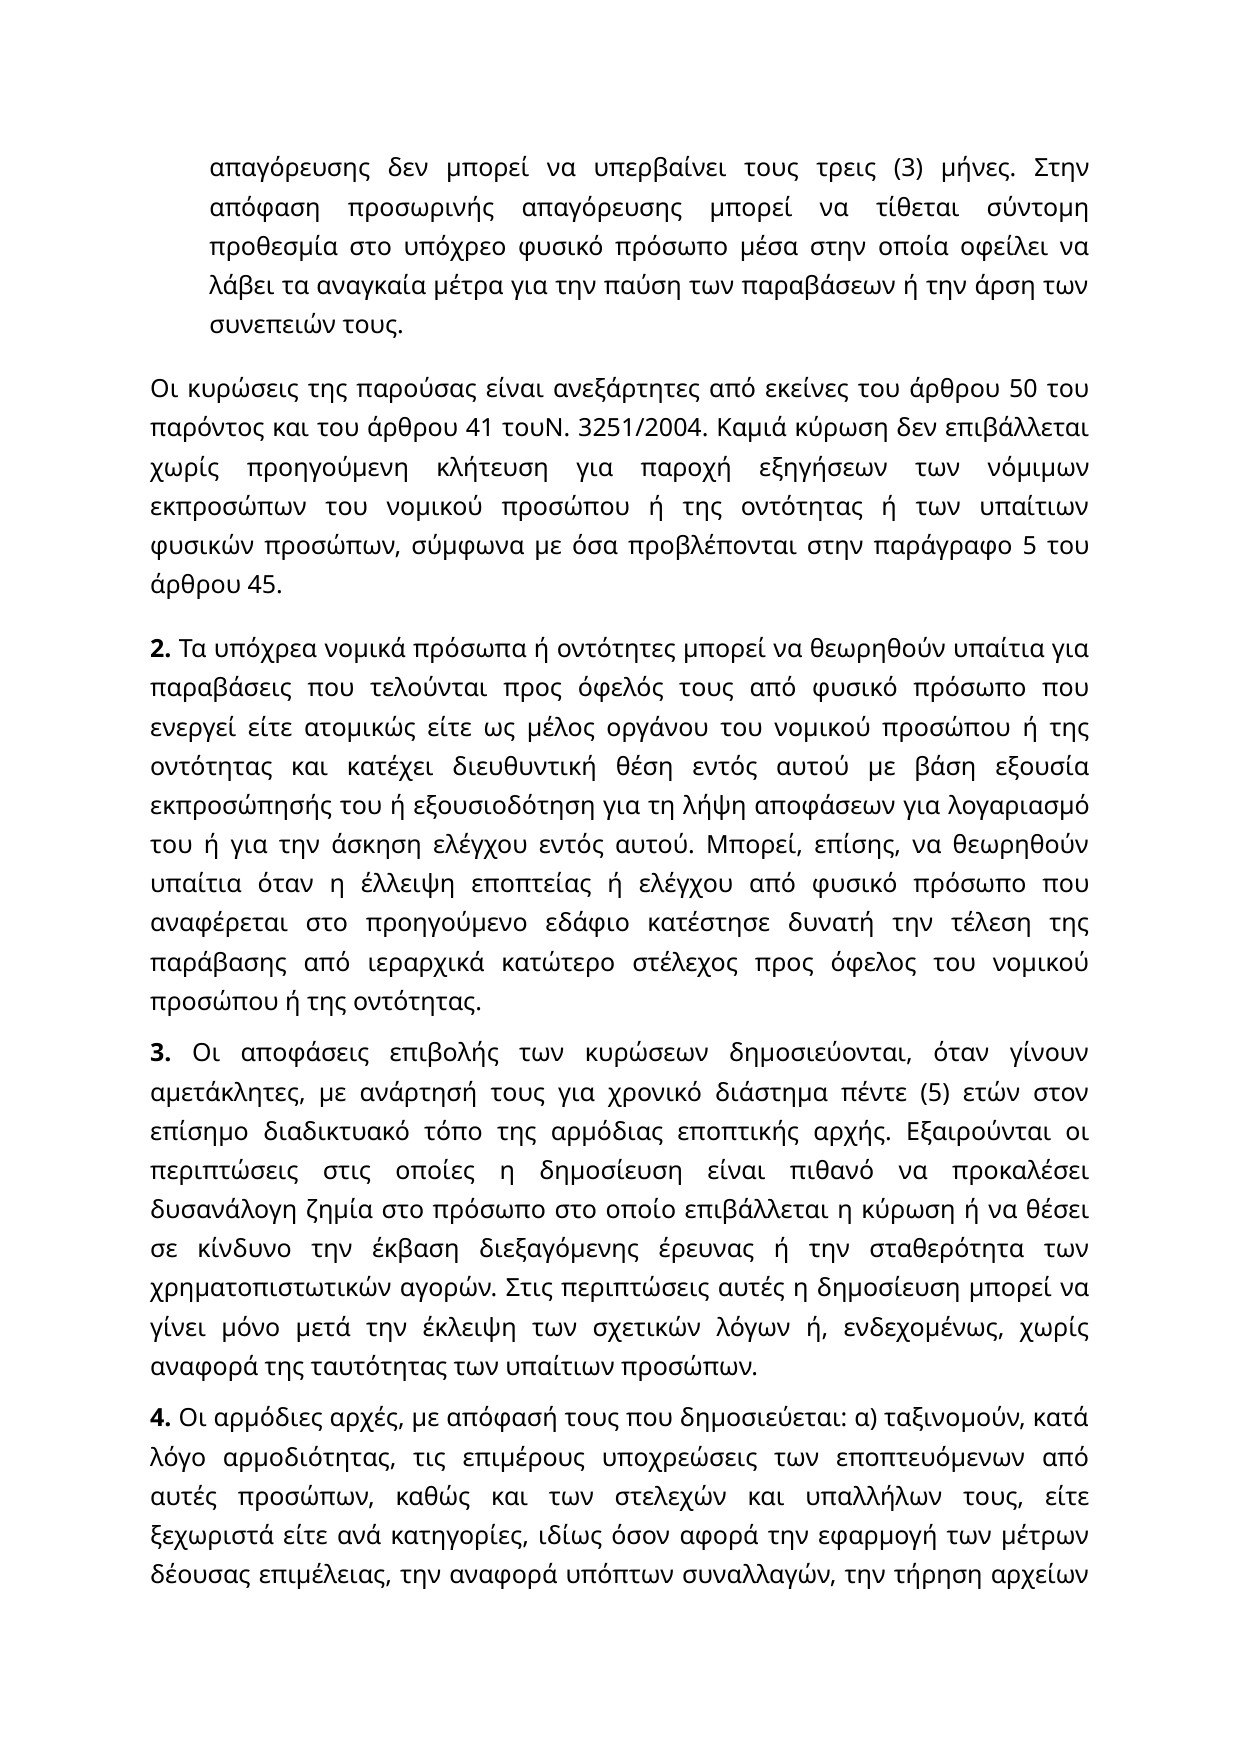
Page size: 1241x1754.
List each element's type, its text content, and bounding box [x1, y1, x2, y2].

text 4. Οι αρμόδιες αρχές, με απόφασή τους που δημοσιεύεται: α) ταξινομούν, κατά λόγο αρμοδιότητας, τις επιμέρους υποχρεώσεις των εποπτευόμενων από αυτές προσώπων, καθώς και των στελεχών και υπαλλήλων τους, είτε ξεχωριστά είτε ανά κατηγορίες, ιδίως όσον αφορά την εφαρμογή των μέτρων δέουσας επιμέλειας, την αναφορά υπόπτων συναλλαγών, την τήρηση αρχείων [150, 1400, 1090, 1591]
list απαγόρευσης δεν μπορεί να υπερβαίνει τους τρεις (3) μήνες. Στην απόφαση προσωρινής απαγόρευσης μπορεί να τίθεται σύντομη προθεσμία στο υπόχρεο φυσικό πρόσωπο μέσα στην οποία οφείλει να λάβει τα αναγκαία μέτρα για την παύση των παραβάσεων ή την άρση των συνεπειών τους. [150, 150, 1090, 341]
text 2. Τα υπόχρεα νομικά πρόσωπα ή οντότητες μπορεί να θεωρηθούν υπαίτια για παραβάσεις που τελούνται προς όφελός τους από φυσικό πρόσωπο που ενεργεί είτε ατομικώς είτε ως μέλος οργάνου του νομικού προσώπου ή της οντότητας και κατέχει διευθυντική θέση εντός αυτού με βάση εξουσία εκπροσώπησής του ή εξουσιοδότηση για τη λήψη αποφάσεων για λογαριασμό του ή για την άσκηση ελέγχου εντός αυτού. Μπορεί, επίσης, να θεωρηθούν υπαίτια όταν η έλλειψη εποπτείας ή ελέγχου από φυσικό πρόσωπο που αναφέρεται στο προηγούμενο εδάφιο κατέστησε δυνατή την τέλεση της παράβασης από ιεραρχικά κατώτερο στέλεχος προς όφελος του νομικού προσώπου ή της οντότητας. [150, 631, 1090, 1017]
text 3. Οι αποφάσεις επιβολής των κυρώσεων δημοσιεύονται, όταν γίνουν αμετάκλητες, με ανάρτησή τους για χρονικό διάστημα πέντε (5) ετών στον επίσημο διαδικτυακό τόπο της αρμόδιας εποπτικής αρχής. Εξαιρούνται οι περιπτώσεις στις οποίες η δημοσίευση είναι πιθανό να προκαλέσει δυσανάλογη ζημία στο πρόσωπο στο οποίο επιβάλλεται η κύρωση ή να θέσει σε κίνδυνο την έκβαση διεξαγόμενης έρευνας ή την σταθερότητα των χρηματοπιστωτικών αγορών. Στις περιπτώσεις αυτές η δημοσίευση μπορεί να γίνει μόνο μετά την έκλειψη των σχετικών λόγων ή, ενδεχομένως, χωρίς αναφορά της ταυτότητας των υπαίτιων προσώπων. [150, 1035, 1090, 1382]
text Οι κυρώσεις της παρούσας είναι ανεξάρτητες από εκείνες του άρθρου 50 του παρόντος και του άρθρου 41 τουΝ. 3251/2004. Καμιά κύρωση δεν επιβάλλεται χωρίς προηγούμενη κλήτευση για παροχή εξηγήσεων των νόμιμων εκπροσώπων του νομικού προσώπου ή της οντότητας ή των υπαίτιων φυσικών προσώπων, σύμφωνα με όσα προβλέπονται στην παράγραφο 5 του άρθρου 45. [150, 371, 1090, 601]
